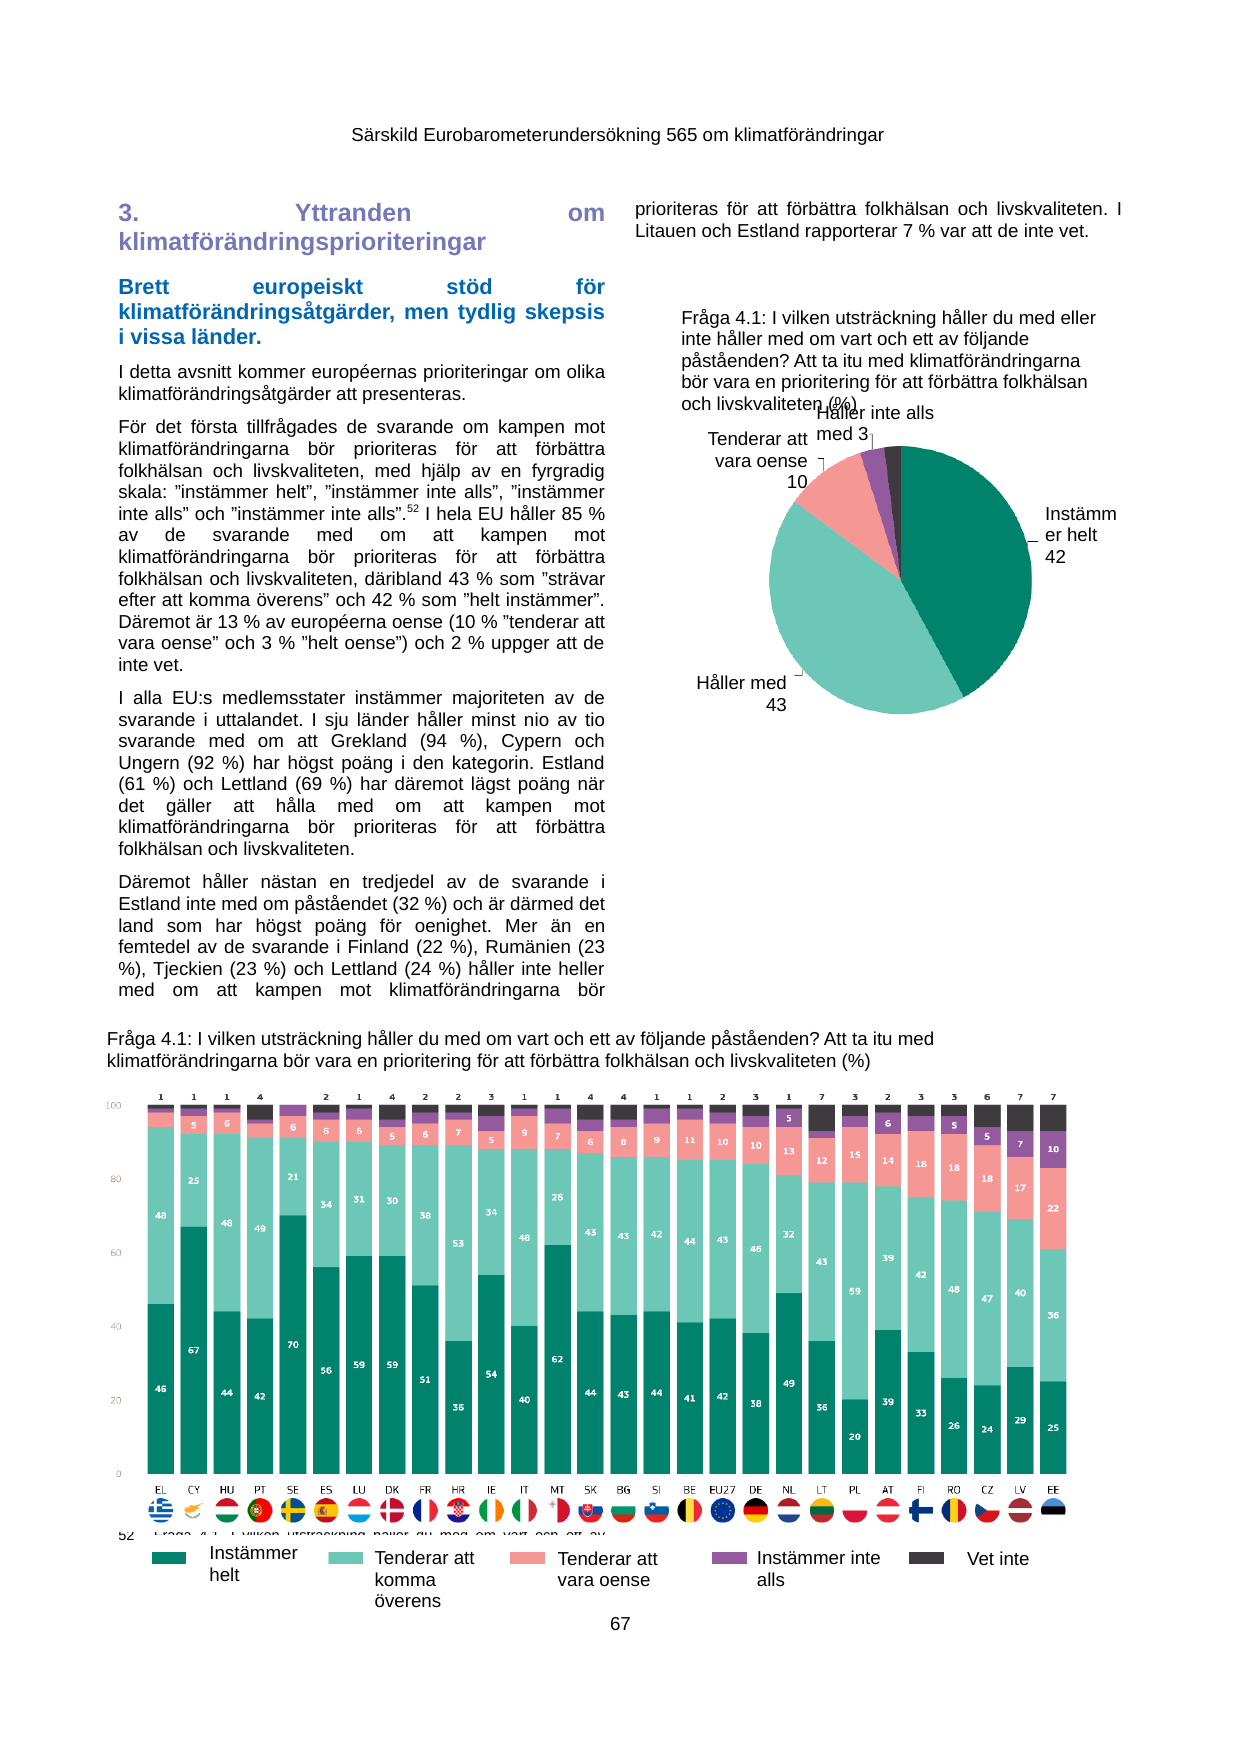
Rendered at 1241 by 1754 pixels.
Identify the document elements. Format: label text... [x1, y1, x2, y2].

text prioriteras för att förbättra folkhälsan och livskvaliteten. I Litauen och Estland rapporterar 7 % var att de inte vet. [635, 198, 1122, 241]
text I detta avsnitt kommer européernas prioriteringar om olika klimatförändringsåtgärder att presenteras. [118, 361, 605, 404]
text Brett europeiskt stöd för klimatförändringsåtgärder, men tydlig skepsis i vissa länder. [118, 274, 605, 349]
picture [765, 423, 1038, 718]
picture [141, 1535, 951, 1578]
text För det första tillfrågades de svarande om kampen mot klimatförändringarna bör prioriteras för att förbättra folkhälsan och livskvaliteten, med hjälp av en fyrgradig skala: ”instämmer helt”, ”instämmer inte alls”, ”instämmer inte alls” och ”instämmer inte alls”. I hela EU håller 85 % av de svarande med om att kampen mot klimatförändringarna bör prioriteras för att förbättra folkhälsan och livskvaliteten, däribland 43 % som ”strävar efter att komma överens” och 42 % som ”helt instämmer”. Däremot är 13 % av européerna oense (10 % ”tenderar att vara oense” och 3 % ”helt oense”) och 2 % uppger att de inte vet. [118, 416, 605, 675]
picture [100, 1085, 1091, 1532]
text I alla EU:s medlemsstater instämmer majoriteten av de svarande i uttalandet. I sju länder håller minst nio av tio svarande med om att Grekland (94 %), Cypern och Ungern (92 %) har högst poäng i den kategorin. Estland (61 %) och Lettland (69 %) har däremot lägst poäng när det gäller att hålla med om att kampen mot klimatförändringarna bör prioriteras för att förbättra folkhälsan och livskvaliteten. [118, 687, 605, 859]
text Däremot håller nästan en tredjedel av de svarande i Estland inte med om påståendet (32 %) och är därmed det land som har högst poäng för oenighet. Mer än en femtedel av de svarande i Finland (22 %), Rumänien (23 %), Tjeckien (23 %) och Lettland (24 %) håller inte heller med om att kampen mot klimatförändringarna bör [118, 871, 605, 1001]
subtitle 3. Yttranden om klimatförändringsprioriteringar [118, 198, 605, 255]
